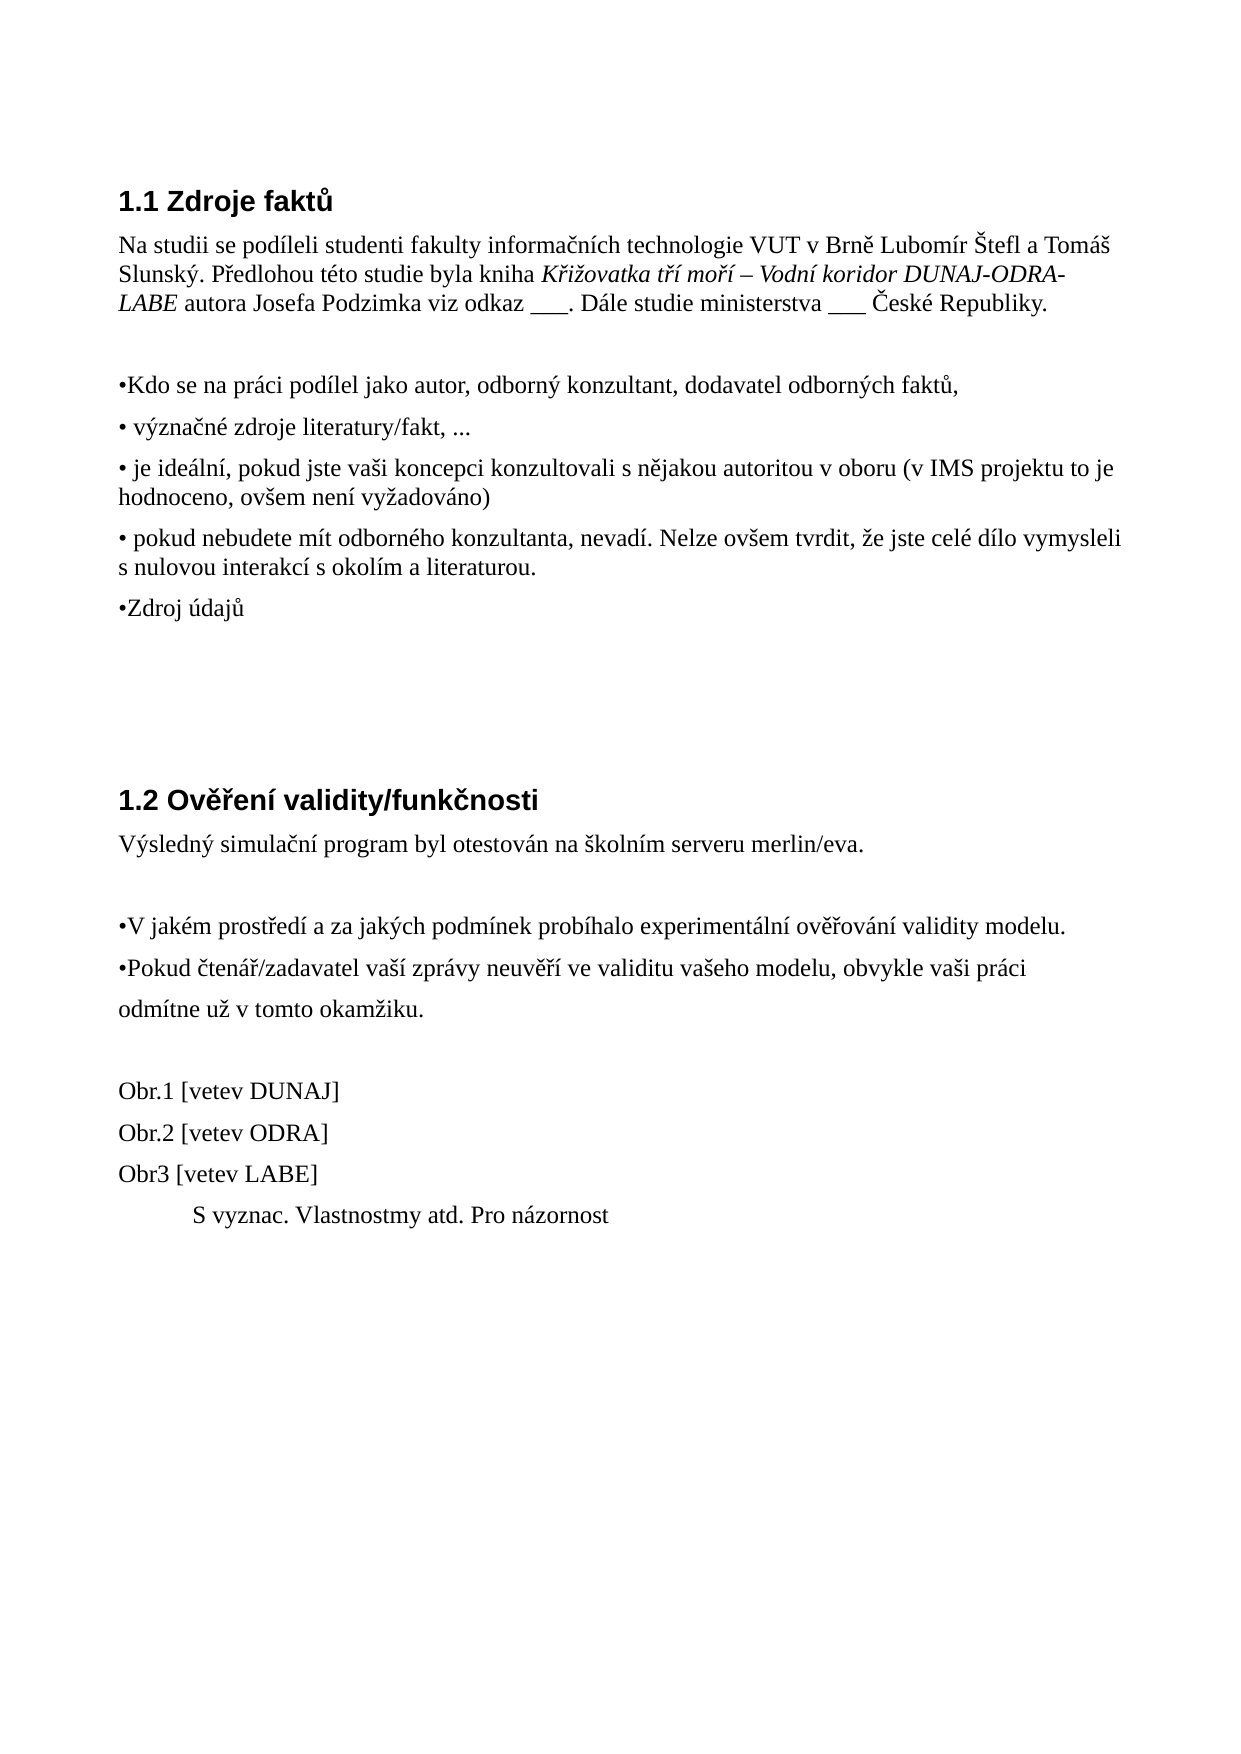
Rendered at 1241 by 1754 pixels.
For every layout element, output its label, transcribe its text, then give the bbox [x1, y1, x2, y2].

text • pokud nebudete mít odborného konzultanta, nevadí. Nelze ovšem tvrdit, že jste celé dílo vymysleli s nulovou interakcí s okolím a literaturou. [118, 523, 1122, 580]
text Na studii se podíleli studenti fakulty informačních technologie VUT v Brně Lubomír Štefl a Tomáš Slunský. Předlohou této studie byla kniha Křižovatka tří moří – Vodní koridor DUNAJ-ODRA-LABE autora Josefa Podzimka viz odkaz ___. Dále studie ministerstva ___ České Republiky. [118, 230, 1122, 317]
subtitle 1.1 Zdroje faktů [118, 184, 1122, 218]
text •V jakém prostředí a za jakých podmínek probíhalo experimentální ověřování validity modelu. [118, 911, 1122, 940]
text odmítne už v tomto okamžiku. [118, 994, 1122, 1023]
text S vyznac. Vlastnostmy atd. Pro názornost [118, 1200, 1122, 1229]
text Obr.2 [vetev ODRA] [118, 1118, 1122, 1146]
text Obr.1 [vetev DUNAJ] [118, 1076, 1122, 1105]
text •Pokud čtenář/zadavatel vaší zprávy neuvěří ve validitu vašeho modelu, obvykle vaši práci [118, 953, 1122, 981]
text Výsledný simulační program byl otestován na školním serveru merlin/eva. [118, 829, 1122, 858]
text • je ideální, pokud jste vaši koncepci konzultovali s nějakou autoritou v oboru (v IMS projektu to je hodnoceno, ovšem není vyžadováno) [118, 453, 1122, 510]
text •Zdroj údajů [118, 593, 1122, 622]
text • význačné zdroje literatury/fakt, ... [118, 412, 1122, 440]
text •Kdo se na práci podílel jako autor, odborný konzultant, dodavatel odborných faktů, [118, 370, 1122, 399]
subtitle 1.2 Ověření validity/funkčnosti [118, 783, 1122, 816]
text Obr3 [vetev LABE] [118, 1159, 1122, 1188]
